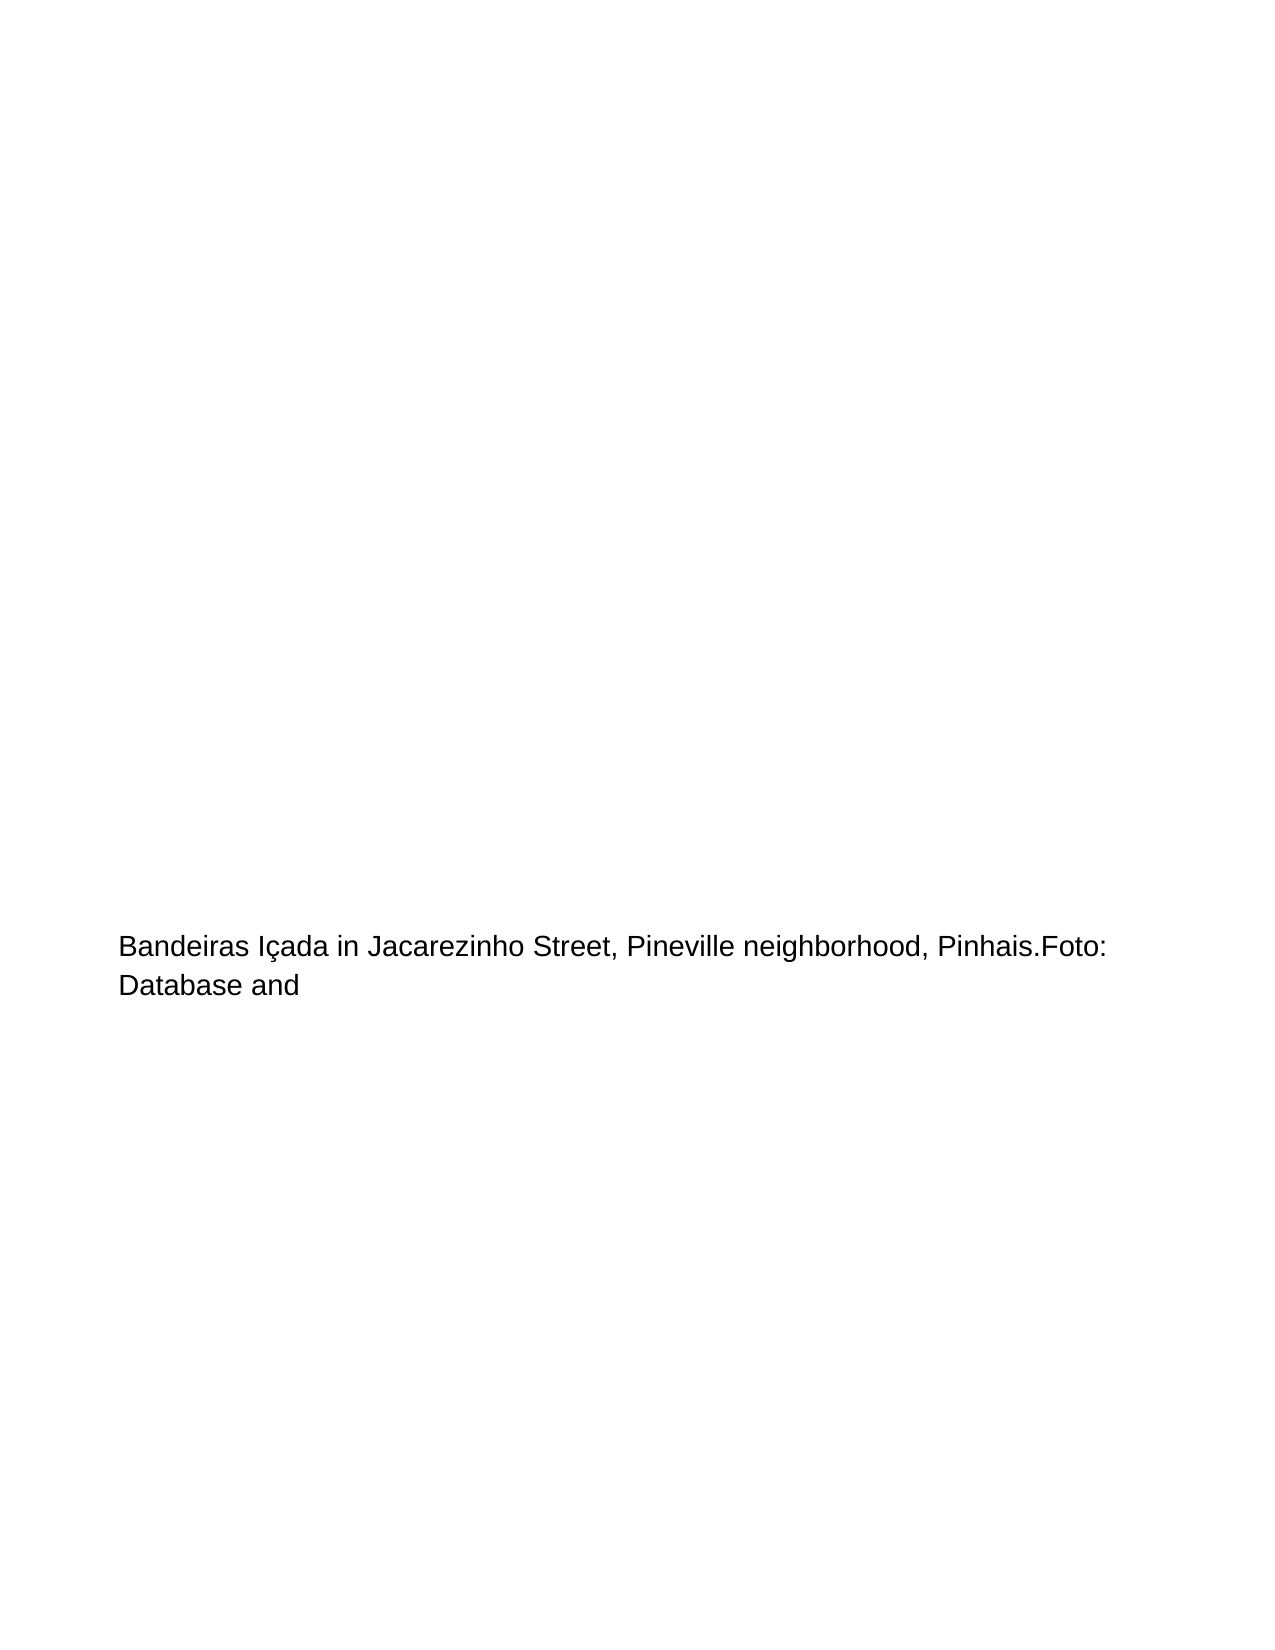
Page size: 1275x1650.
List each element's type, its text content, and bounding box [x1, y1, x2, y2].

text Bandeiras Içada in Jacarezinho Street, Pineville neighborhood, Pinhais.Foto: Database and [118, 118, 1157, 1001]
